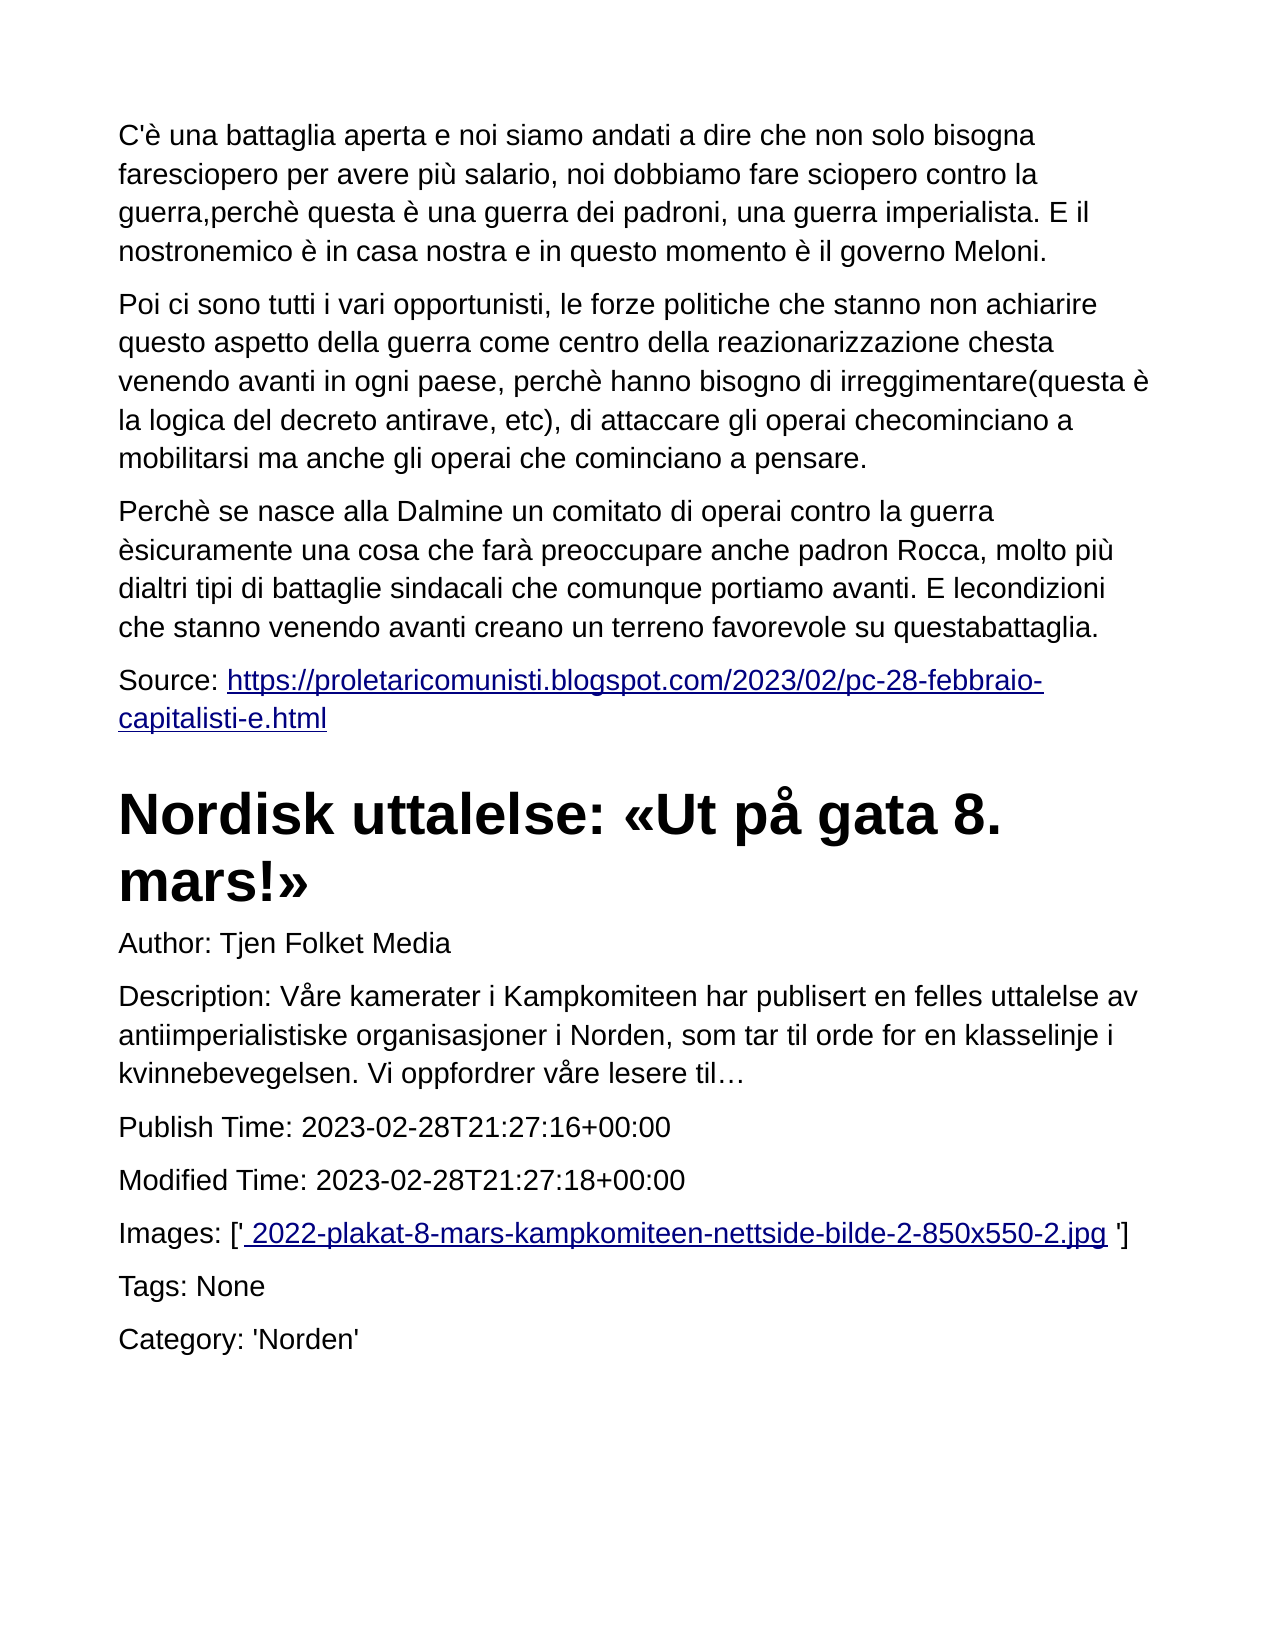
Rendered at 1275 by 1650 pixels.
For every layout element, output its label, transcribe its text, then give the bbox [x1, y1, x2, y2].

text C'è una battaglia aperta e noi siamo andati a dire che non solo bisogna faresciopero per avere più salario, noi dobbiamo fare sciopero contro la guerra,perchè questa è una guerra dei padroni, una guerra imperialista. E il nostronemico è in casa nostra e in questo momento è il governo Meloni. [118, 118, 1157, 267]
text Category: 'Norden' [118, 1322, 1157, 1356]
text Publish Time: 2023-02-28T21:27:16+00:00 [118, 1109, 1157, 1143]
text Poi ci sono tutti i vari opportunisti, le forze politiche che stanno non achiarire questo aspetto della guerra come centro della reazionarizzazione chesta venendo avanti in ogni paese, perchè hanno bisogno di irreggimentare(questa è la logica del decreto antirave, etc), di attaccare gli operai checominciano a mobilitarsi ma anche gli operai che cominciano a pensare. [118, 287, 1157, 474]
text Source: https://proletaricomunisti.blogspot.com/2023/02/pc-28-febbraio-capitalisti-e.html [118, 663, 1157, 735]
text Images: [' 2022-plakat-8-mars-kampkomiteen-nettside-bilde-2-850x550-2.jpg '] [118, 1216, 1157, 1249]
text Modified Time: 2023-02-28T21:27:18+00:00 [118, 1163, 1157, 1196]
text Author: Tjen Folket Media [118, 926, 1157, 960]
text Perchè se nasce alla Dalmine un comitato di operai contro la guerra èsicuramente una cosa che farà preoccupare anche padron Rocca, molto più dialtri tipi di battaglie sindacali che comunque portiamo avanti. E lecondizioni che stanno venendo avanti creano un terreno favorevole su questabattaglia. [118, 494, 1157, 643]
text Tags: None [118, 1269, 1157, 1302]
text Description: Våre kamerater i Kampkomiteen har publisert en felles uttalelse av antiimperialistiske organisasjoner i Norden, som tar til orde for en klasselinje i kvinnebevegelsen. Vi oppfordrer våre lesere til… [118, 979, 1157, 1090]
subtitle Nordisk uttalelse: «Ut på gata 8. mars!» [118, 779, 1157, 914]
